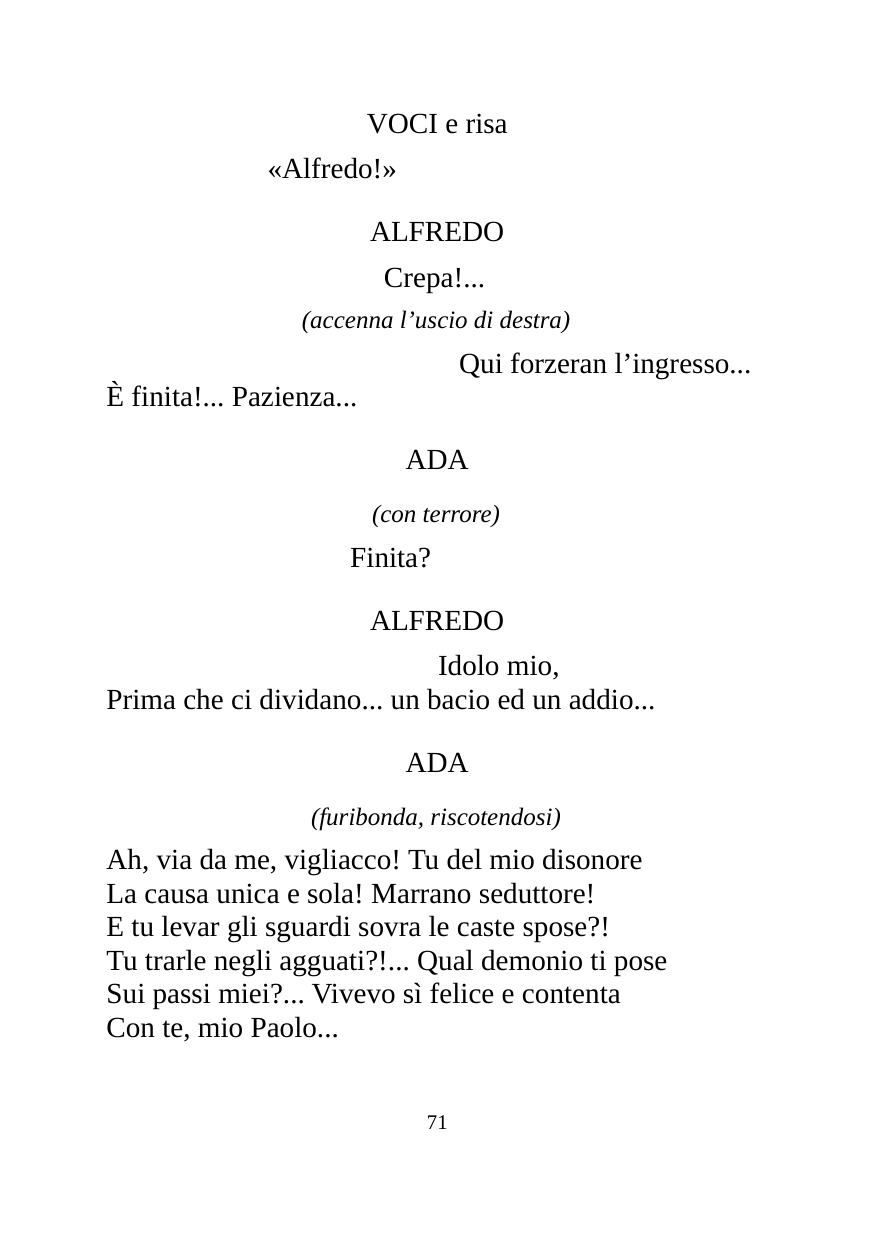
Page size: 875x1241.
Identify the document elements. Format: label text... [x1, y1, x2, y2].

text Idolo mio, [438, 648, 768, 682]
text Con te, mio Paolo... [106, 1010, 768, 1044]
text «Alfredo!» [267, 152, 768, 185]
text (accenna l’uscio di destra) [106, 305, 768, 334]
text VOCI e risa [106, 106, 768, 140]
text Prima che ci dividano... un bacio ed un addio... [106, 682, 768, 715]
text Ah, via da me, vigliacco! Tu del mio disonore [106, 842, 768, 876]
text Qui forzeran l’ingresso... [459, 346, 768, 379]
text (furibonda, riscotendosi) [106, 802, 768, 831]
text La causa unica e sola! Marrano seduttore! [106, 876, 768, 909]
text (con terrore) [106, 499, 768, 528]
text Crepa!... [384, 260, 768, 293]
text Sui passi miei?... Vivevo sì felice e contenta [106, 977, 768, 1010]
text ADA [106, 442, 768, 476]
text ALFREDO [106, 214, 768, 248]
text Tu trarle negli agguati?!... Qual demonio ti pose [106, 943, 768, 977]
text E tu levar gli sguardi sovra le caste spose?! [106, 909, 768, 943]
text ALFREDO [106, 603, 768, 636]
text ADA [106, 745, 768, 778]
text È finita!... Pazienza... [106, 379, 768, 413]
text Finita? [350, 540, 768, 573]
